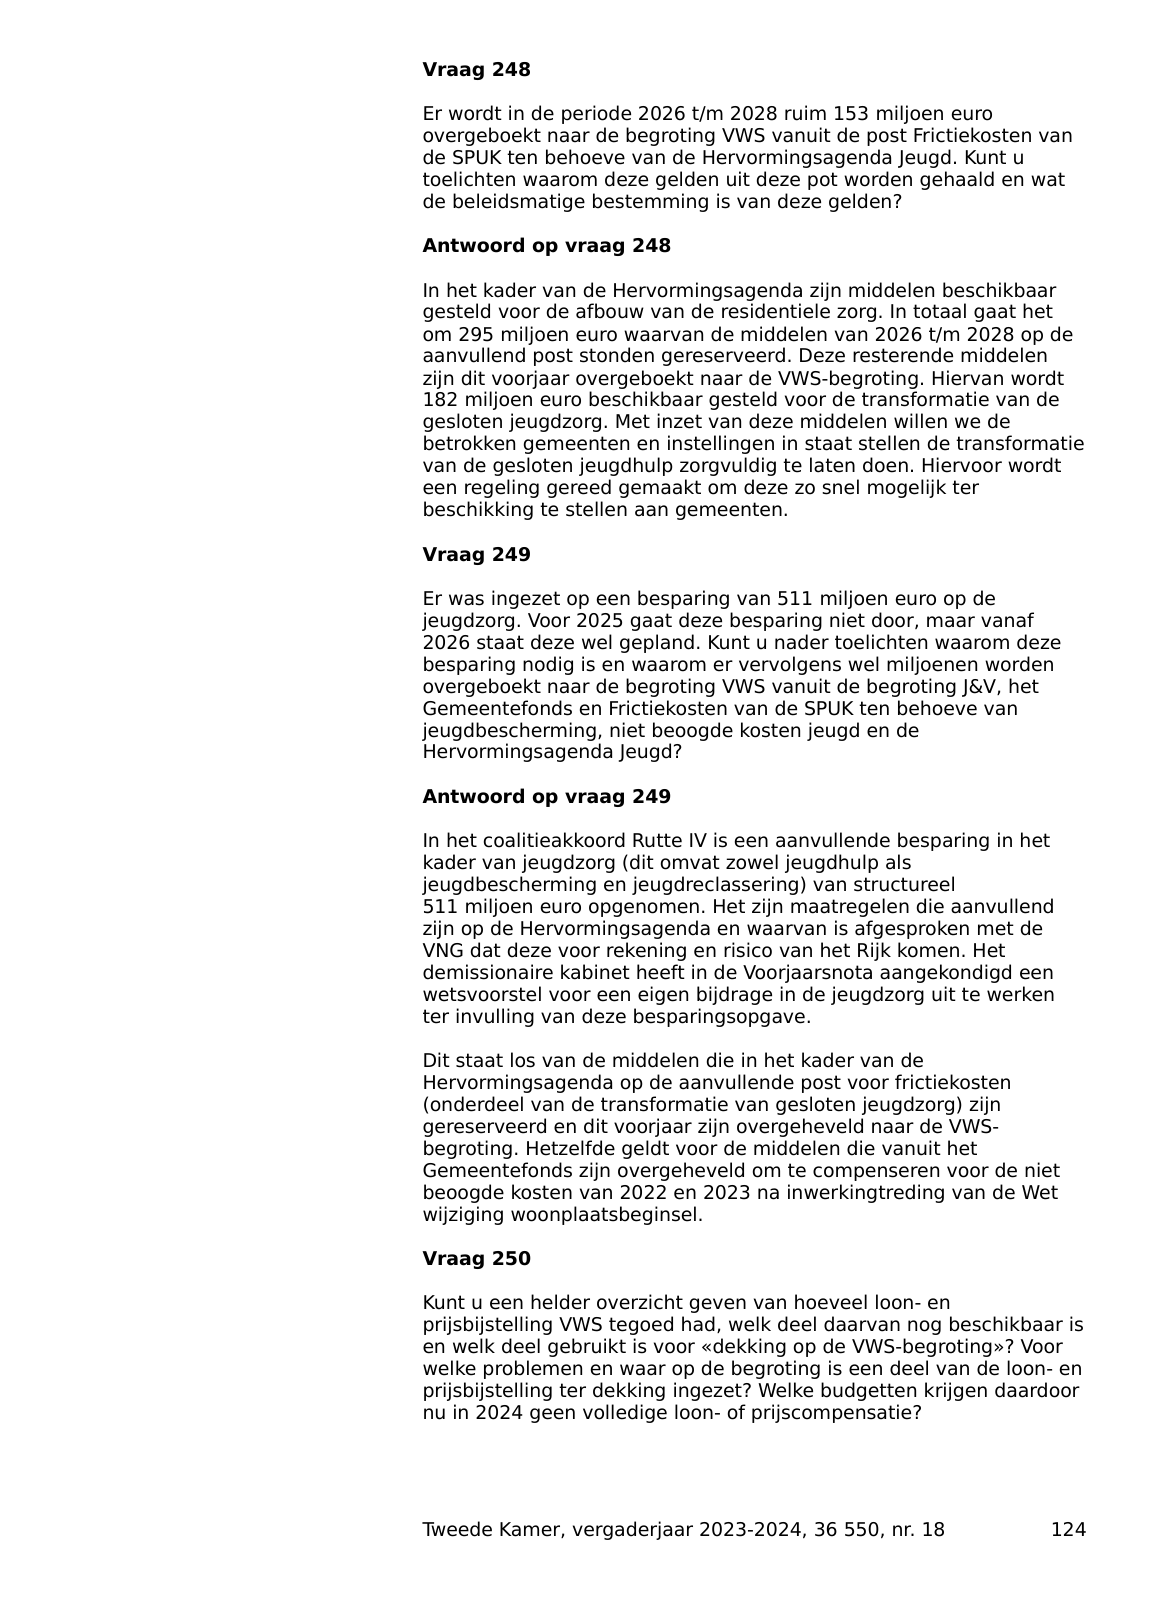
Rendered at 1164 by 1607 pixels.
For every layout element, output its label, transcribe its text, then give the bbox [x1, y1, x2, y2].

subtitle Antwoord op vraag 249 [422, 786, 1087, 808]
text Er was ingezet op een besparing van 511 miljoen euro op de jeugdzorg. Voor 2025 gaat deze besparing niet door, maar vanaf 2026 staat deze wel gepland. Kunt u nader toelichten waarom deze besparing nodig is en waarom er vervolgens wel miljoenen worden overgeboekt naar de begroting VWS vanuit de begroting J&V, het Gemeentefonds en Frictiekosten van de SPUK ten behoeve van jeugdbescherming, niet beoogde kosten jeugd en de Hervormingsagenda Jeugd? [422, 588, 1087, 763]
subtitle Vraag 249 [422, 543, 1087, 565]
subtitle Vraag 250 [422, 1248, 1087, 1270]
text Dit staat los van de middelen die in het kader van de Hervormingsagenda op de aanvullende post voor frictiekosten (onderdeel van de transformatie van gesloten jeugdzorg) zijn gereserveerd en dit voorjaar zijn overgeheveld naar de VWS-begroting. Hetzelfde geldt voor de middelen die vanuit het Gemeentefonds zijn overgeheveld om te compenseren voor de niet beoogde kosten van 2022 en 2023 na inwerkingtreding van de Wet wijziging woonplaatsbeginsel. [422, 1050, 1087, 1226]
subtitle Vraag 248 [422, 59, 1087, 81]
text In het kader van de Hervormingsagenda zijn middelen beschikbaar gesteld voor de afbouw van de residentiele zorg. In totaal gaat het om 295 miljoen euro waarvan de middelen van 2026 t/m 2028 op de aanvullend post stonden gereserveerd. Deze resterende middelen zijn dit voorjaar overgeboekt naar de VWS-begroting. Hiervan wordt 182 miljoen euro beschikbaar gesteld voor de transformatie van de gesloten jeugdzorg. Met inzet van deze middelen willen we de betrokken gemeenten en instellingen in staat stellen de transformatie van de gesloten jeugdhulp zorgvuldig te laten doen. Hiervoor wordt een regeling gereed gemaakt om deze zo snel mogelijk ter beschikking te stellen aan gemeenten. [422, 279, 1087, 521]
text Er wordt in de periode 2026 t/m 2028 ruim 153 miljoen euro overgeboekt naar de begroting VWS vanuit de post Frictiekosten van de SPUK ten behoeve van de Hervormingsagenda Jeugd. Kunt u toelichten waarom deze gelden uit deze pot worden gehaald en wat de beleidsmatige bestemming is van deze gelden? [422, 103, 1087, 213]
text Kunt u een helder overzicht geven van hoeveel loon- en prijsbijstelling VWS tegoed had, welk deel daarvan nog beschikbaar is en welk deel gebruikt is voor «dekking op de VWS-begroting»? Voor welke problemen en waar op de begroting is een deel van de loon- en prijsbijstelling ter dekking ingezet? Welke budgetten krijgen daardoor nu in 2024 geen volledige loon- of prijscompensatie? [422, 1292, 1087, 1424]
text In het coalitieakkoord Rutte IV is een aanvullende besparing in het kader van jeugdzorg (dit omvat zowel jeugdhulp als jeugdbescherming en jeugdreclassering) van structureel 511 miljoen euro opgenomen. Het zijn maatregelen die aanvullend zijn op de Hervormingsagenda en waarvan is afgesproken met de VNG dat deze voor rekening en risico van het Rijk komen. Het demissionaire kabinet heeft in de Voorjaarsnota aangekondigd een wetsvoorstel voor een eigen bijdrage in de jeugdzorg uit te werken ter invulling van deze besparingsopgave. [422, 830, 1087, 1028]
subtitle Antwoord op vraag 248 [422, 235, 1087, 257]
